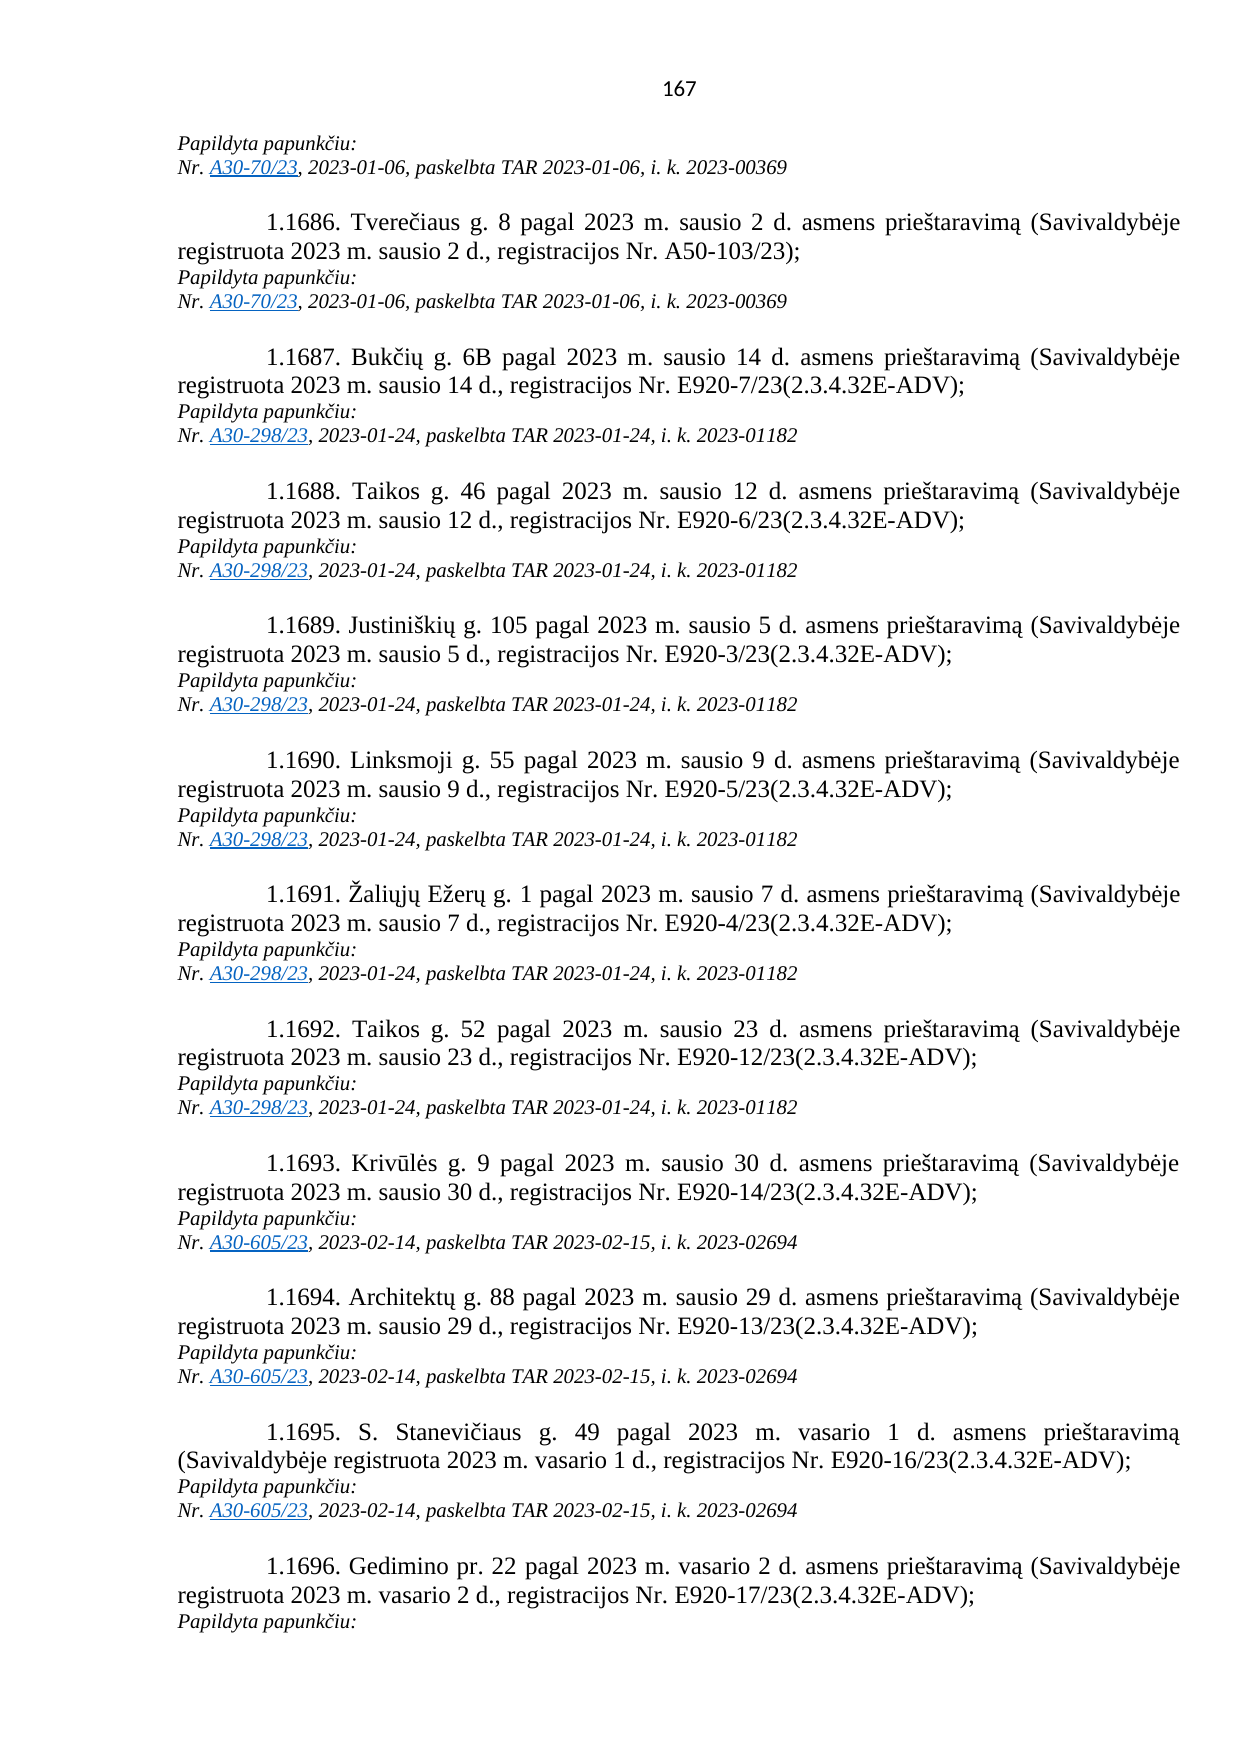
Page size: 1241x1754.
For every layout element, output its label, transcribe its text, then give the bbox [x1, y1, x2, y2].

text Nr. A30-605/23, 2023-02-14, paskelbta TAR 2023-02-15, i. k. 2023-02694 [177, 1498, 1181, 1522]
text Papildyta papunkčiu: [177, 1474, 1181, 1498]
text 1.1695. S. Stanevičiaus g. 49 pagal 2023 m. vasario 1 d. asmens prieštaravimą (Savivaldybėje registruota 2023 m. vasario 1 d., registracijos Nr. E920-16/23(2.3.4.32E-ADV); [177, 1417, 1181, 1474]
text 1.1687. Bukčių g. 6B pagal 2023 m. sausio 14 d. asmens prieštaravimą (Savivaldybėje registruota 2023 m. sausio 14 d., registracijos Nr. E920-7/23(2.3.4.32E-ADV); [177, 342, 1181, 399]
text Papildyta papunkčiu: [177, 131, 1181, 155]
text Nr. A30-298/23, 2023-01-24, paskelbta TAR 2023-01-24, i. k. 2023-01182 [177, 827, 1181, 851]
text Nr. A30-70/23, 2023-01-06, paskelbta TAR 2023-01-06, i. k. 2023-00369 [177, 289, 1181, 313]
text Papildyta papunkčiu: [177, 1206, 1181, 1230]
text Nr. A30-298/23, 2023-01-24, paskelbta TAR 2023-01-24, i. k. 2023-01182 [177, 423, 1181, 447]
text Nr. A30-298/23, 2023-01-24, paskelbta TAR 2023-01-24, i. k. 2023-01182 [177, 961, 1181, 985]
text Papildyta papunkčiu: [177, 1071, 1181, 1095]
text 1.1693. Krivūlės g. 9 pagal 2023 m. sausio 30 d. asmens prieštaravimą (Savivaldybėje registruota 2023 m. sausio 30 d., registracijos Nr. E920-14/23(2.3.4.32E-ADV); [177, 1148, 1181, 1206]
text Papildyta papunkčiu: [177, 265, 1181, 289]
text Papildyta papunkčiu: [177, 937, 1181, 961]
text Nr. A30-605/23, 2023-02-14, paskelbta TAR 2023-02-15, i. k. 2023-02694 [177, 1230, 1181, 1254]
text Papildyta papunkčiu: [177, 802, 1181, 827]
text 1.1689. Justiniškių g. 105 pagal 2023 m. sausio 5 d. asmens prieštaravimą (Savivaldybėje registruota 2023 m. sausio 5 d., registracijos Nr. E920-3/23(2.3.4.32E-ADV); [177, 611, 1181, 668]
text Nr. A30-298/23, 2023-01-24, paskelbta TAR 2023-01-24, i. k. 2023-01182 [177, 1095, 1181, 1119]
text 1.1696. Gedimino pr. 22 pagal 2023 m. vasario 2 d. asmens prieštaravimą (Savivaldybėje registruota 2023 m. vasario 2 d., registracijos Nr. E920-17/23(2.3.4.32E-ADV); [177, 1551, 1181, 1609]
text 1.1691. Žaliųjų Ežerų g. 1 pagal 2023 m. sausio 7 d. asmens prieštaravimą (Savivaldybėje registruota 2023 m. sausio 7 d., registracijos Nr. E920-4/23(2.3.4.32E-ADV); [177, 879, 1181, 937]
text 1.1688. Taikos g. 46 pagal 2023 m. sausio 12 d. asmens prieštaravimą (Savivaldybėje registruota 2023 m. sausio 12 d., registracijos Nr. E920-6/23(2.3.4.32E-ADV); [177, 476, 1181, 534]
text Papildyta papunkčiu: [177, 1340, 1181, 1364]
text 1.1690. Linksmoji g. 55 pagal 2023 m. sausio 9 d. asmens prieštaravimą (Savivaldybėje registruota 2023 m. sausio 9 d., registracijos Nr. E920-5/23(2.3.4.32E-ADV); [177, 745, 1181, 802]
text Nr. A30-298/23, 2023-01-24, paskelbta TAR 2023-01-24, i. k. 2023-01182 [177, 558, 1181, 582]
text 1.1694. Architektų g. 88 pagal 2023 m. sausio 29 d. asmens prieštaravimą (Savivaldybėje registruota 2023 m. sausio 29 d., registracijos Nr. E920-13/23(2.3.4.32E-ADV); [177, 1282, 1181, 1340]
text 1.1692. Taikos g. 52 pagal 2023 m. sausio 23 d. asmens prieštaravimą (Savivaldybėje registruota 2023 m. sausio 23 d., registracijos Nr. E920-12/23(2.3.4.32E-ADV); [177, 1014, 1181, 1071]
text Papildyta papunkčiu: [177, 399, 1181, 423]
text Papildyta papunkčiu: [177, 668, 1181, 692]
text Papildyta papunkčiu: [177, 534, 1181, 558]
text Papildyta papunkčiu: [177, 1609, 1181, 1633]
text Nr. A30-70/23, 2023-01-06, paskelbta TAR 2023-01-06, i. k. 2023-00369 [177, 155, 1181, 179]
text Nr. A30-298/23, 2023-01-24, paskelbta TAR 2023-01-24, i. k. 2023-01182 [177, 692, 1181, 716]
text Nr. A30-605/23, 2023-02-14, paskelbta TAR 2023-02-15, i. k. 2023-02694 [177, 1364, 1181, 1388]
text 1.1686. Tverečiaus g. 8 pagal 2023 m. sausio 2 d. asmens prieštaravimą (Savivaldybėje registruota 2023 m. sausio 2 d., registracijos Nr. A50-103/23); [177, 207, 1181, 265]
